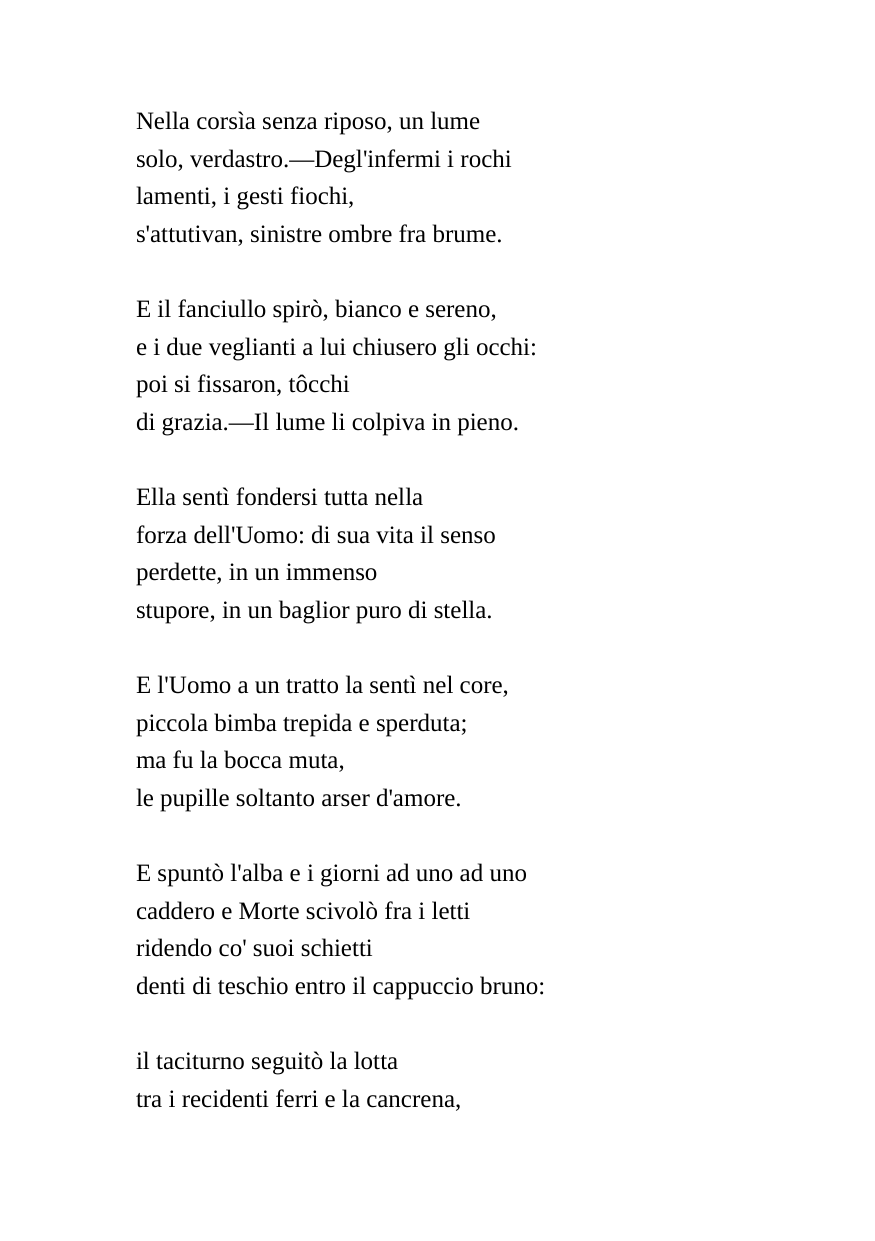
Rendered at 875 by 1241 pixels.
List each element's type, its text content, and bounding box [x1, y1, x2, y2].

text il taciturno seguitò la lotta [106, 1046, 768, 1075]
text solo, verdastro.—Degl'infermi i rochi [106, 144, 768, 173]
text di grazia.—Il lume li colpiva in pieno. [106, 407, 768, 436]
text denti di teschio entro il cappuccio bruno: [106, 971, 768, 1000]
text ma fu la bocca muta, [106, 746, 768, 774]
text s'attutivan, sinistre ombre fra brume. [106, 219, 768, 248]
text le pupille soltanto arser d'amore. [106, 783, 768, 812]
text E spuntò l'alba e i giorni ad uno ad uno [106, 858, 768, 887]
text lamenti, i gesti fiochi, [106, 181, 768, 210]
text E l'Uomo a un tratto la sentì nel core, [106, 670, 768, 699]
text ridendo co' suoi schietti [106, 933, 768, 962]
text Ella sentì fondersi tutta nella [106, 482, 768, 511]
text caddero e Morte scivolò fra i letti [106, 896, 768, 925]
text stupore, in un baglior puro di stella. [106, 595, 768, 624]
text E il fanciullo spirò, bianco e sereno, [106, 294, 768, 323]
text forza dell'Uomo: di sua vita il senso [106, 520, 768, 549]
text tra i recidenti ferri e la cancrena, [106, 1084, 768, 1113]
text poi si fissaron, tôcchi [106, 369, 768, 398]
text e i due veglianti a lui chiusero gli occhi: [106, 332, 768, 361]
text perdette, in un immenso [106, 557, 768, 586]
text Nella corsìa senza riposo, un lume [106, 106, 768, 135]
text piccola bimba trepida e sperduta; [106, 708, 768, 737]
